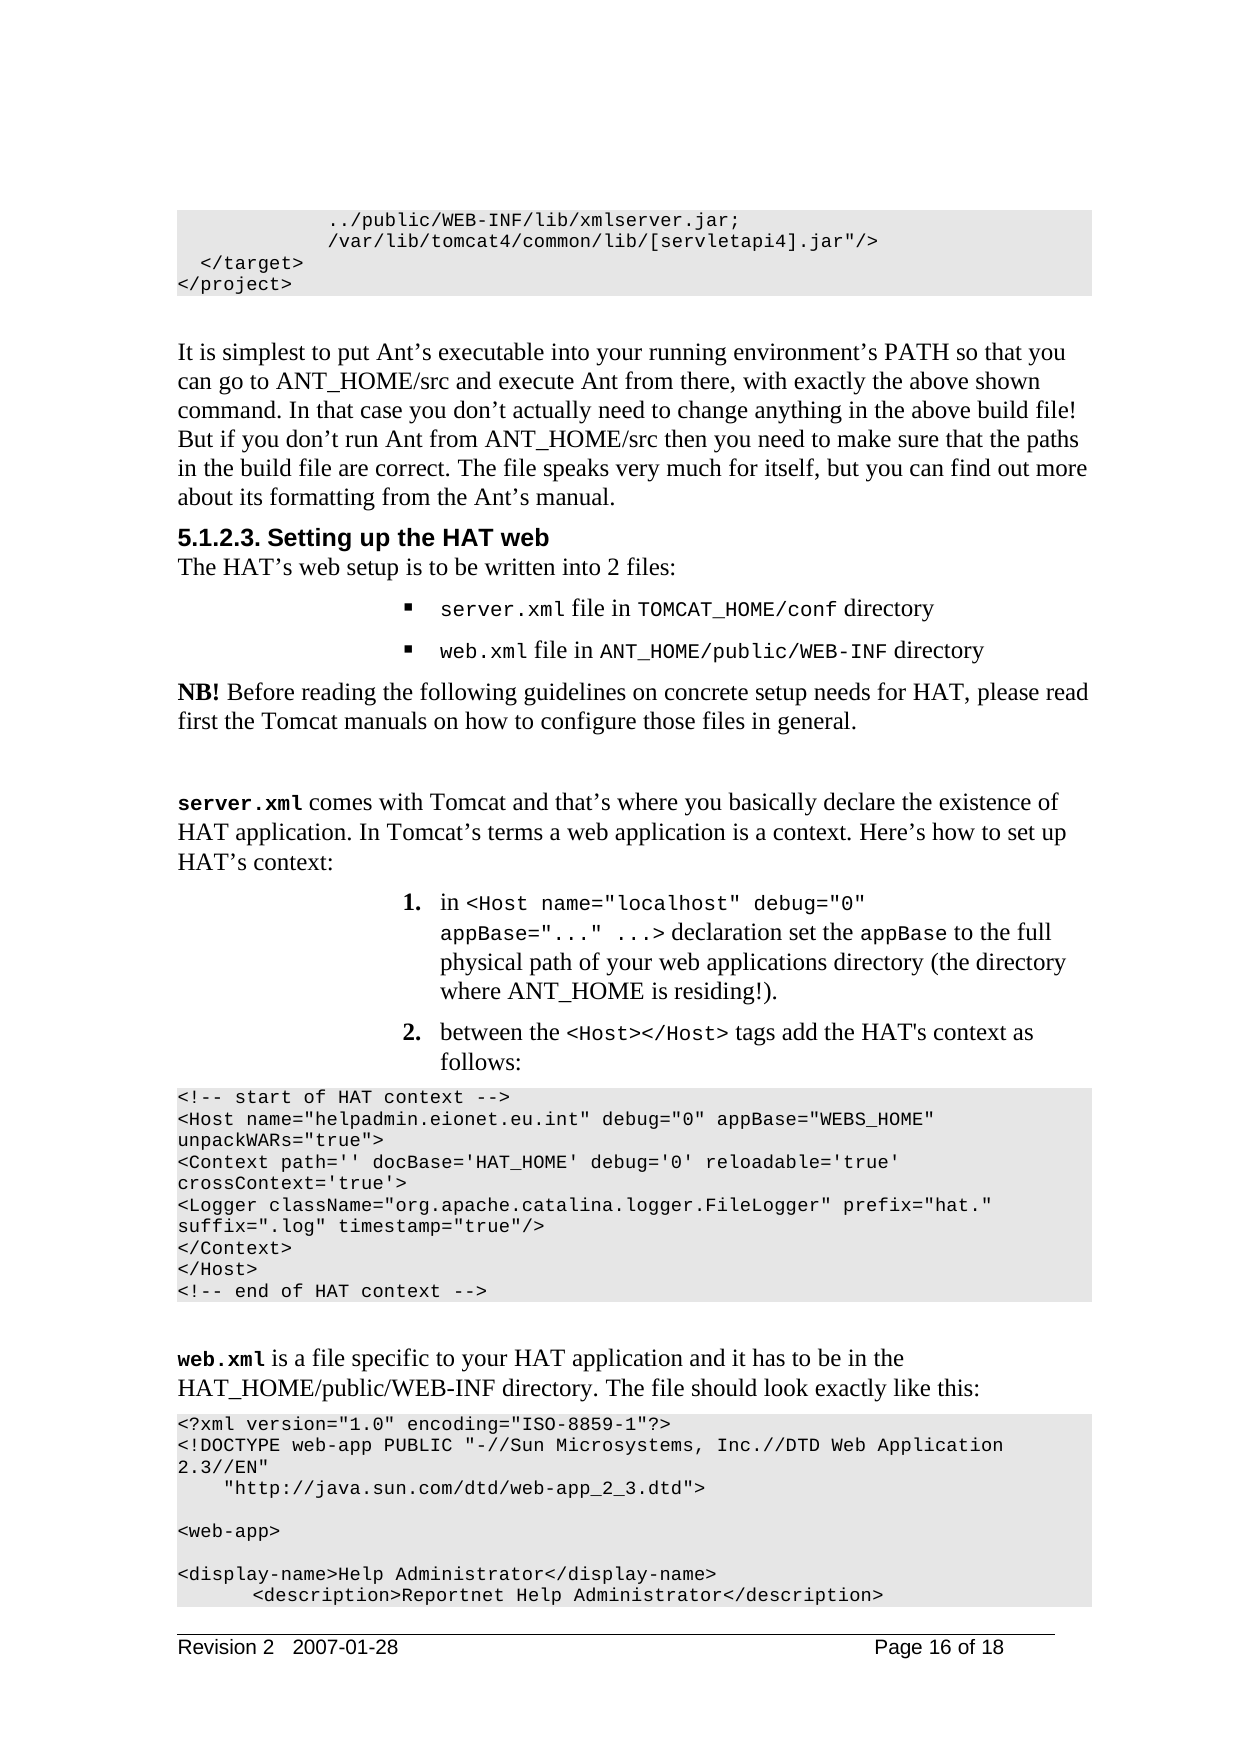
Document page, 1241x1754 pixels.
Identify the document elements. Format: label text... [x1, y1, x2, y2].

text server.xml comes with Tomcat and that’s where you basically declare the existence of HAT application. In Tomcat’s terms a web application is a context. Here’s how to set up HAT’s context: [177, 787, 1092, 875]
text It is simplest to put Ant’s executable into your running environment’s PATH so that you can go to ANT_HOME/src and execute Ant from there, with exactly the above shown command. In that case you don’t actually need to change anything in the above build file! But if you don’t run Ant from ANT_HOME/src then you need to make sure that the paths in the build file are correct. The file speaks very much for itself, but you can find out more about its formatting from the Ant’s manual. [177, 337, 1092, 511]
list </target> [177, 253, 1092, 275]
list </Host> [177, 1259, 1092, 1281]
text NB! Before reading the following guidelines on concrete setup needs for HAT, please read first the Tomcat manuals on how to configure those files in general. [177, 677, 1092, 735]
list in <Host name="localhost" debug="0" appBase="..." ...> declaration set the appBase to the full physical path of your web applications directory (the directory where ANT_HOME is residing!). [402, 887, 1092, 1005]
list ../public/WEB-INF/lib/xmlserver.jar; [177, 210, 1092, 232]
list </Context> [177, 1238, 1092, 1259]
list <!DOCTYPE web-app PUBLIC "-//Sun Microsystems, Inc.//DTD Web Application 2.3//EN" [177, 1436, 1092, 1478]
list <display-name>Help Administrator</display-name> [177, 1564, 1092, 1586]
list </project> [177, 275, 1092, 296]
list <Logger className="org.apache.catalina.logger.FileLogger" prefix="hat." suffix=".log" timestamp="true"/> [177, 1195, 1092, 1238]
list <description>Reportnet Help Administrator</description> [177, 1586, 1092, 1607]
list web.xml file in ANT_HOME/public/WEB-INF directory [402, 635, 1092, 665]
list <!-- start of HAT context --> [177, 1088, 1092, 1109]
list <Context path='' docBase='HAT_HOME' debug='0' reloadable='true' crossContext='true'> [177, 1152, 1092, 1195]
subtitle Setting up the HAT web [177, 523, 1092, 552]
list <web-app> [177, 1521, 1092, 1543]
list /var/lib/tomcat4/common/lib/[servletapi4].jar"/> [177, 232, 1092, 253]
list <!-- end of HAT context --> [177, 1281, 1092, 1302]
text The HAT’s web setup is to be written into 2 files: [177, 552, 1092, 581]
list <?xml version="1.0" encoding="ISO-8859-1"?> [177, 1414, 1092, 1436]
list <Host name="helpadmin.eionet.eu.int" debug="0" appBase="WEBS_HOME" unpackWARs="true"> [177, 1109, 1092, 1152]
list "http://java.sun.com/dtd/web-app_2_3.dtd"> [177, 1478, 1092, 1500]
list server.xml file in TOMCAT_HOME/conf directory [402, 593, 1092, 623]
list between the <Host></Host> tags add the HAT's context as follows: [402, 1017, 1092, 1076]
text web.xml is a file specific to your HAT application and it has to be in the HAT_HOME/public/WEB-INF directory. The file should look exactly like this: [177, 1343, 1092, 1402]
